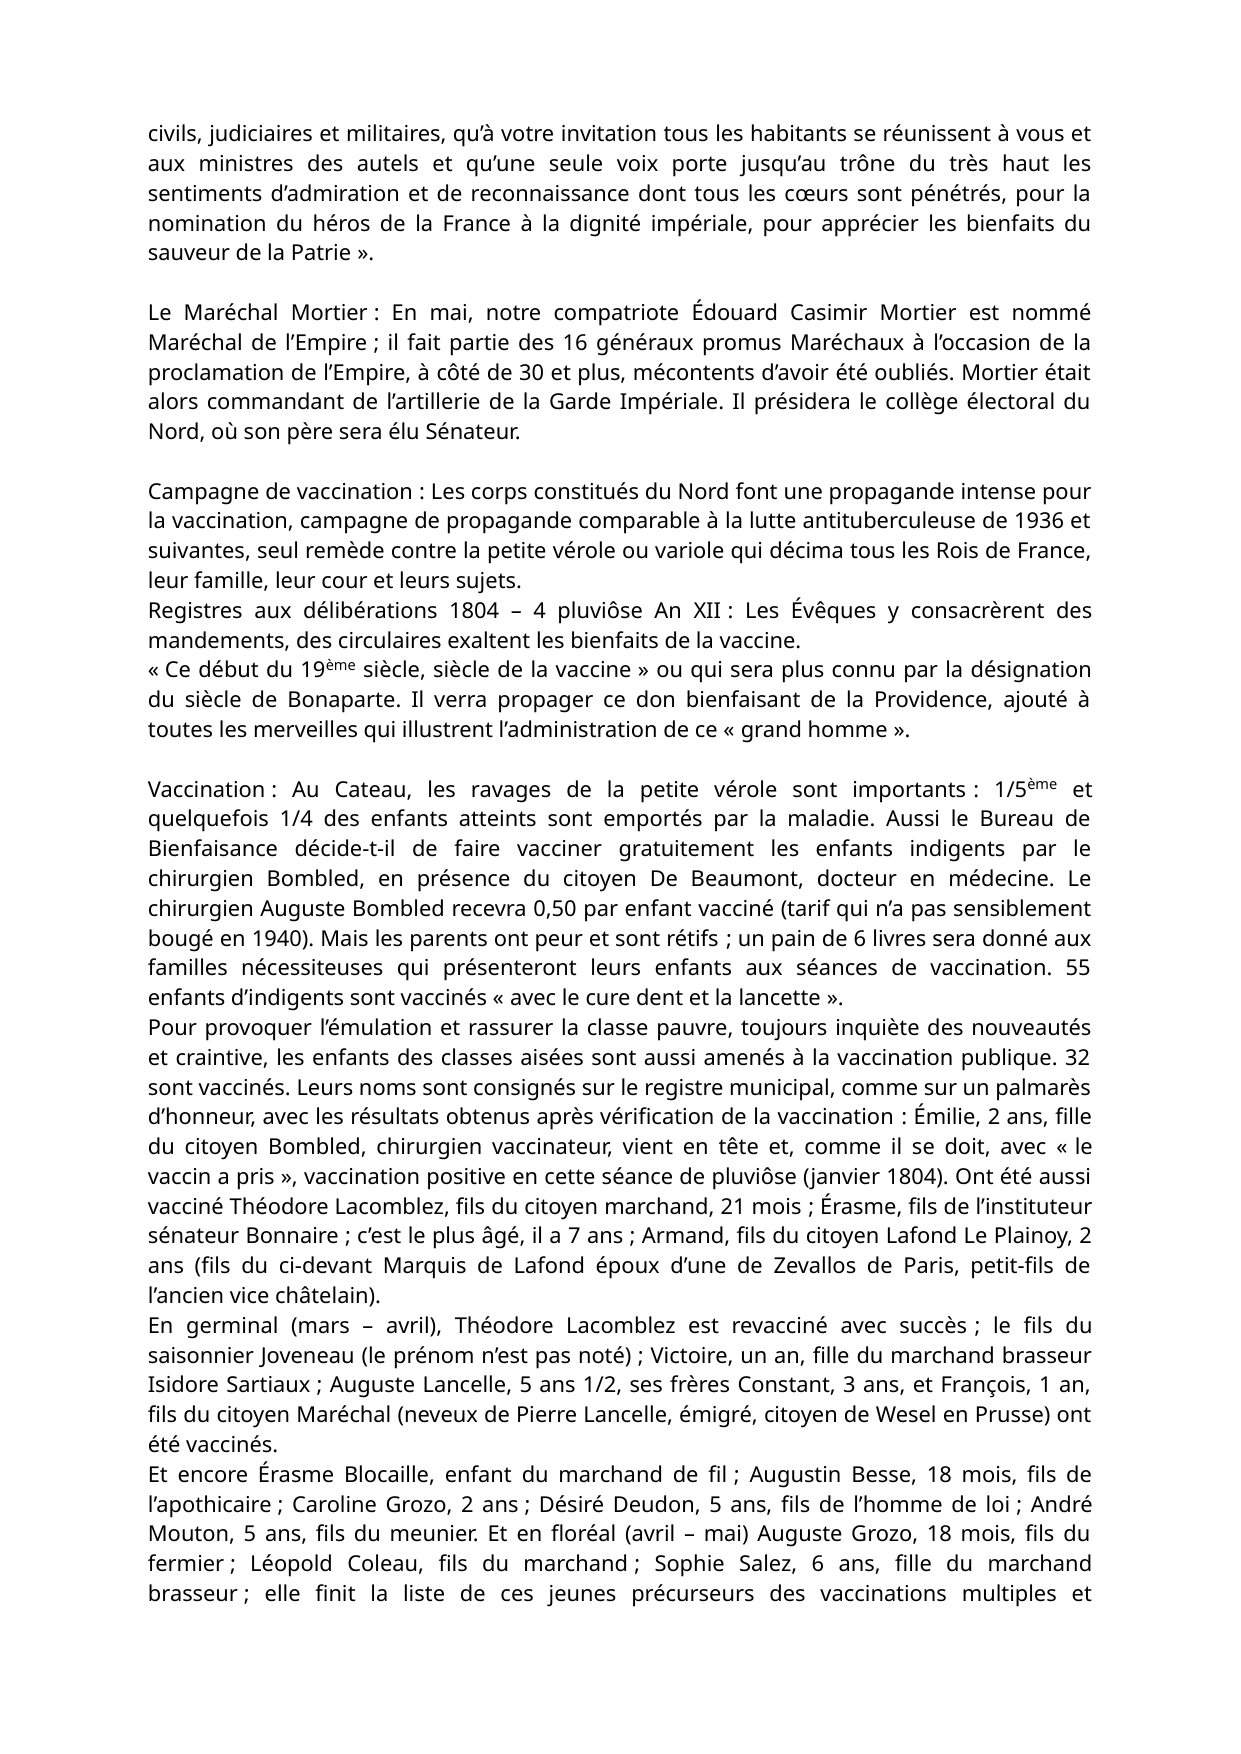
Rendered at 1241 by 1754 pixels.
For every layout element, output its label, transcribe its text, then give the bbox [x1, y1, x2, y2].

text civils, judiciaires et militaires, qu’à votre invitation tous les habitants se réunissent à vous et aux ministres des autels et qu’une seule voix porte jusqu’au trône du très haut les sentiments d’admiration et de reconnaissance dont tous les cœurs sont pénétrés, pour la nomination du héros de la France à la dignité impériale, pour apprécier les bienfaits du sauveur de la Patrie ». [148, 118, 1092, 267]
text Et encore Érasme Blocaille, enfant du marchand de fil ; Augustin Besse, 18 mois, fils de l’apothicaire ; Caroline Grozo, 2 ans ; Désiré Deudon, 5 ans, fils de l’homme de loi ; André Mouton, 5 ans, fils du meunier. Et en floréal (avril – mai) Auguste Grozo, 18 mois, fils du fermier ; Léopold Coleau, fils du marchand ; Sophie Salez, 6 ans, fille du marchand brasseur ; elle finit la liste de ces jeunes précurseurs des vaccinations multiples et [148, 1459, 1092, 1608]
text « Ce début du 19ème siècle, siècle de la vaccine » ou qui sera plus connu par la désignation du siècle de Bonaparte. Il verra propager ce don bienfaisant de la Providence, ajouté à toutes les merveilles qui illustrent l’administration de ce « grand homme ». [148, 654, 1092, 744]
text Vaccination : Au Cateau, les ravages de la petite vérole sont importants : 1/5ème et quelquefois 1/4 des enfants atteints sont emportés par la maladie. Aussi le Bureau de Bienfaisance décide-t-il de faire vacciner gratuitement les enfants indigents par le chirurgien Bombled, en présence du citoyen De Beaumont, docteur en médecine. Le chirurgien Auguste Bombled recevra 0,50 par enfant vacciné (tarif qui n’a pas sensiblement bougé en 1940). Mais les parents ont peur et sont rétifs ; un pain de 6 livres sera donné aux familles nécessiteuses qui présenteront leurs enfants aux séances de vaccination. 55 enfants d’indigents sont vaccinés « avec le cure dent et la lancette ». [148, 773, 1092, 1012]
text Le Maréchal Mortier : En mai, notre compatriote Édouard Casimir Mortier est nommé Maréchal de l’Empire ; il fait partie des 16 généraux promus Maréchaux à l’occasion de la proclamation de l’Empire, à côté de 30 et plus, mécontents d’avoir été oubliés. Mortier était alors commandant de l’artillerie de la Garde Impériale. Il présidera le collège électoral du Nord, où son père sera élu Sénateur. [148, 297, 1092, 446]
text Campagne de vaccination : Les corps constitués du Nord font une propagande intense pour la vaccination, campagne de propagande comparable à la lutte antituberculeuse de 1936 et suivantes, seul remède contre la petite vérole ou variole qui décima tous les Rois de France, leur famille, leur cour et leurs sujets. [148, 476, 1092, 595]
text Registres aux délibérations 1804 – 4 pluviôse An XII : Les Évêques y consacrèrent des mandements, des circulaires exaltent les bienfaits de la vaccine. [148, 595, 1092, 654]
text En germinal (mars – avril), Théodore Lacomblez est revacciné avec succès ; le fils du saisonnier Joveneau (le prénom n’est pas noté) ; Victoire, un an, fille du marchand brasseur Isidore Sartiaux ; Auguste Lancelle, 5 ans 1/2, ses frères Constant, 3 ans, et François, 1 an, fils du citoyen Maréchal (neveux de Pierre Lancelle, émigré, citoyen de Wesel en Prusse) ont été vaccinés. [148, 1310, 1092, 1459]
text Pour provoquer l’émulation et rassurer la classe pauvre, toujours inquiète des nouveautés et craintive, les enfants des classes aisées sont aussi amenés à la vaccination publique. 32 sont vaccinés. Leurs noms sont consignés sur le registre municipal, comme sur un palmarès d’honneur, avec les résultats obtenus après vérification de la vaccination : Émilie, 2 ans, fille du citoyen Bombled, chirurgien vaccinateur, vient en tête et, comme il se doit, avec « le vaccin a pris », vaccination positive en cette séance de pluviôse (janvier 1804). Ont été aussi vacciné Théodore Lacomblez, fils du citoyen marchand, 21 mois ; Érasme, fils de l’instituteur sénateur Bonnaire ; c’est le plus âgé, il a 7 ans ; Armand, fils du citoyen Lafond Le Plainoy, 2 ans (fils du ci-devant Marquis de Lafond époux d’une de Zevallos de Paris, petit-fils de l’ancien vice châtelain). [148, 1012, 1092, 1310]
